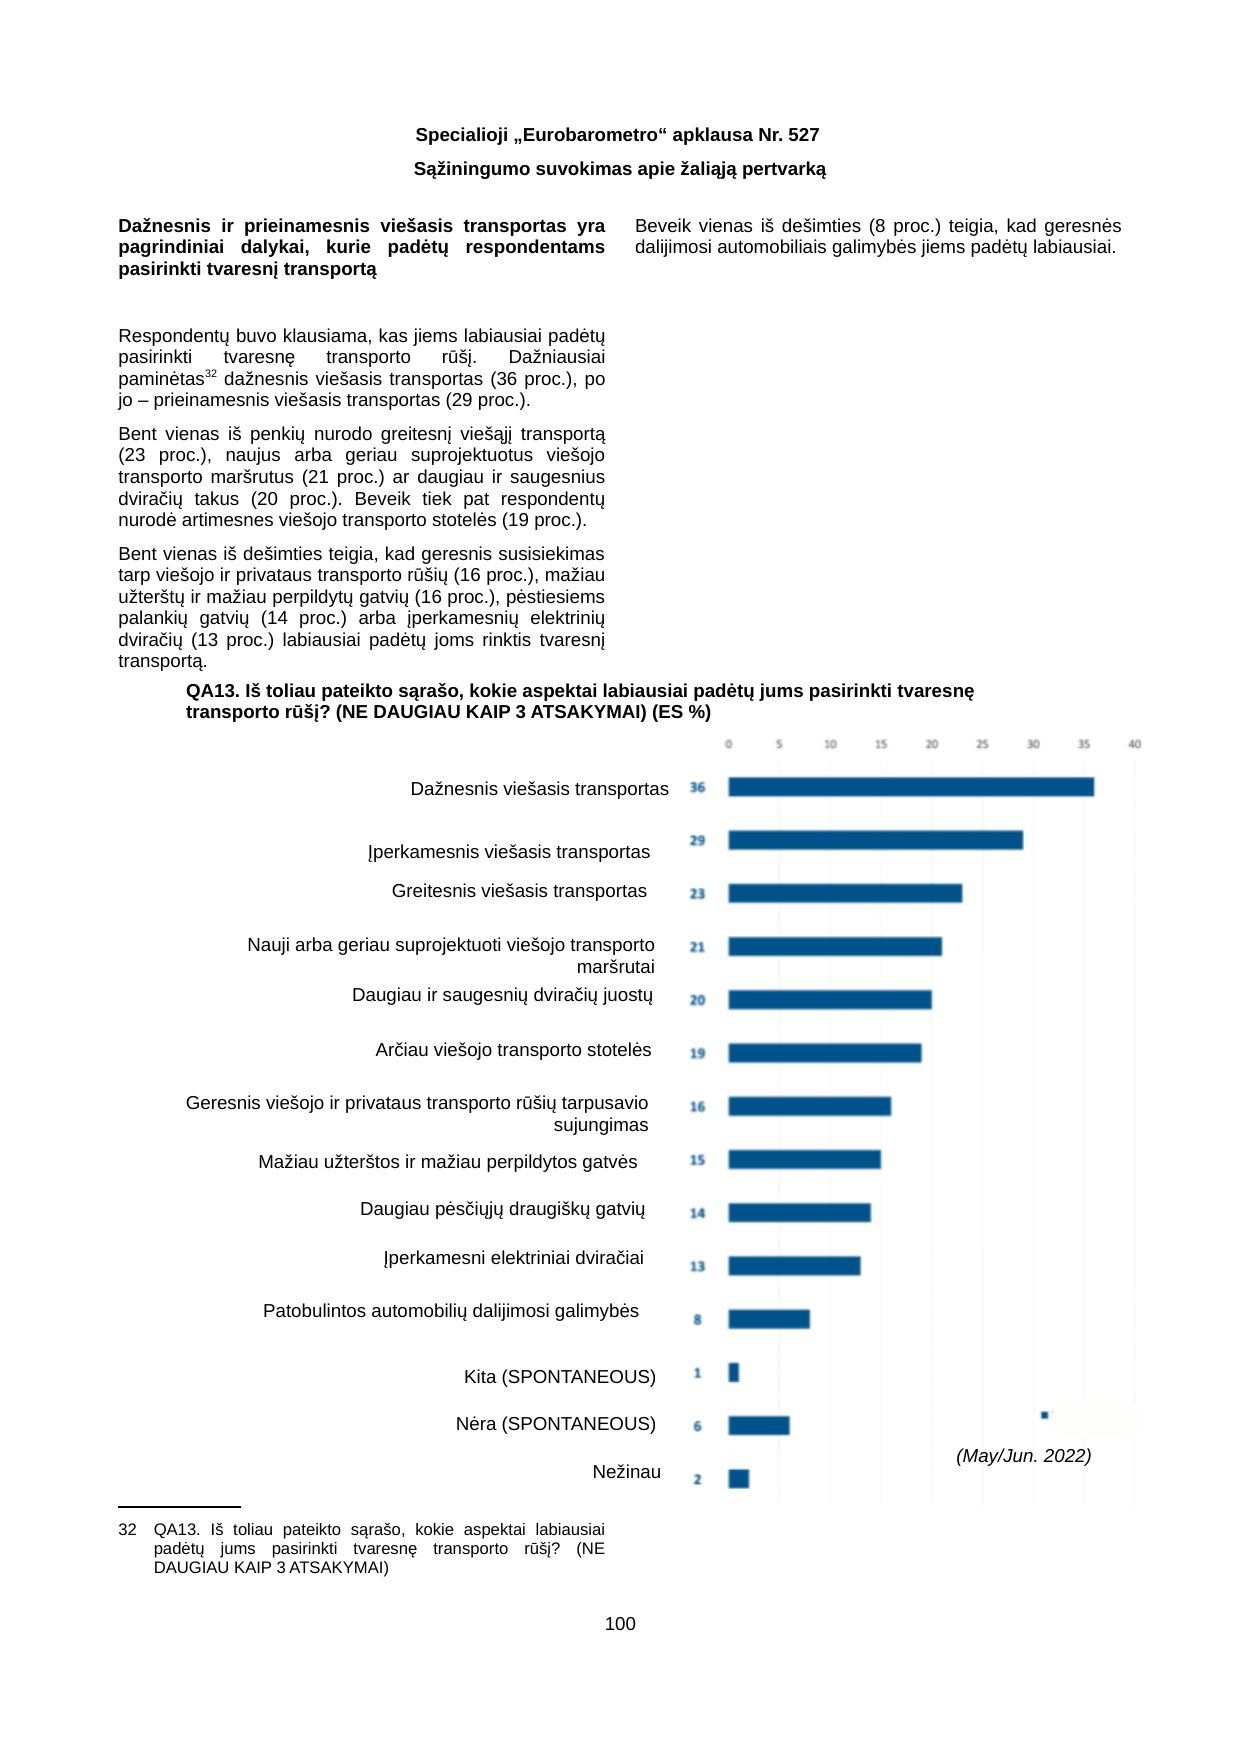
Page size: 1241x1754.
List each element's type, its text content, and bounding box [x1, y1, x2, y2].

text Beveik vienas iš dešimties (8 proc.) teigia, kad geresnės dalijimosi automobiliais galimybės jiems padėtų labiausiai. [635, 214, 1122, 258]
picture [678, 713, 1173, 1505]
text Bent vienas iš dešimties teigia, kad geresnis susisiekimas tarp viešojo ir privataus transporto rūšių (16 proc.), mažiau užterštų ir mažiau perpildytų gatvių (16 proc.), pėstiesiems palankių gatvių (14 proc.) arba įperkamesnių elektrinių dviračių (13 proc.) labiausiai padėtų joms rinktis tvaresnį transportą. [118, 542, 605, 672]
text Respondentų buvo klausiama, kas jiems labiausiai padėtų pasirinkti tvaresnę transporto rūšį. Dažniausiai paminėtas dažnesnis viešasis transportas (36 proc.), po jo – prieinamesnis viešasis transportas (29 proc.). [118, 324, 605, 411]
text Dažnesnis ir prieinamesnis viešasis transportas yra pagrindiniai dalykai, kurie padėtų respondentams pasirinkti tvaresnį transportą [118, 214, 605, 279]
text Bent vienas iš penkių nurodo greitesnį viešąjį transportą (23 proc.), naujus arba geriau suprojektuotus viešojo transporto maršrutus (21 proc.) ar daugiau ir saugesnius dviračių takus (20 proc.). Beveik tiek pat respondentų nurodė artimesnes viešojo transporto stotelės (19 proc.). [118, 423, 605, 530]
text QA13. Iš toliau pateikto sąrašo, kokie aspektai labiausiai padėtų jums pasirinkti tvaresnę transporto rūšį? (NE DAUGIAU KAIP 3 ATSAKYMAI) [118, 1519, 605, 1577]
